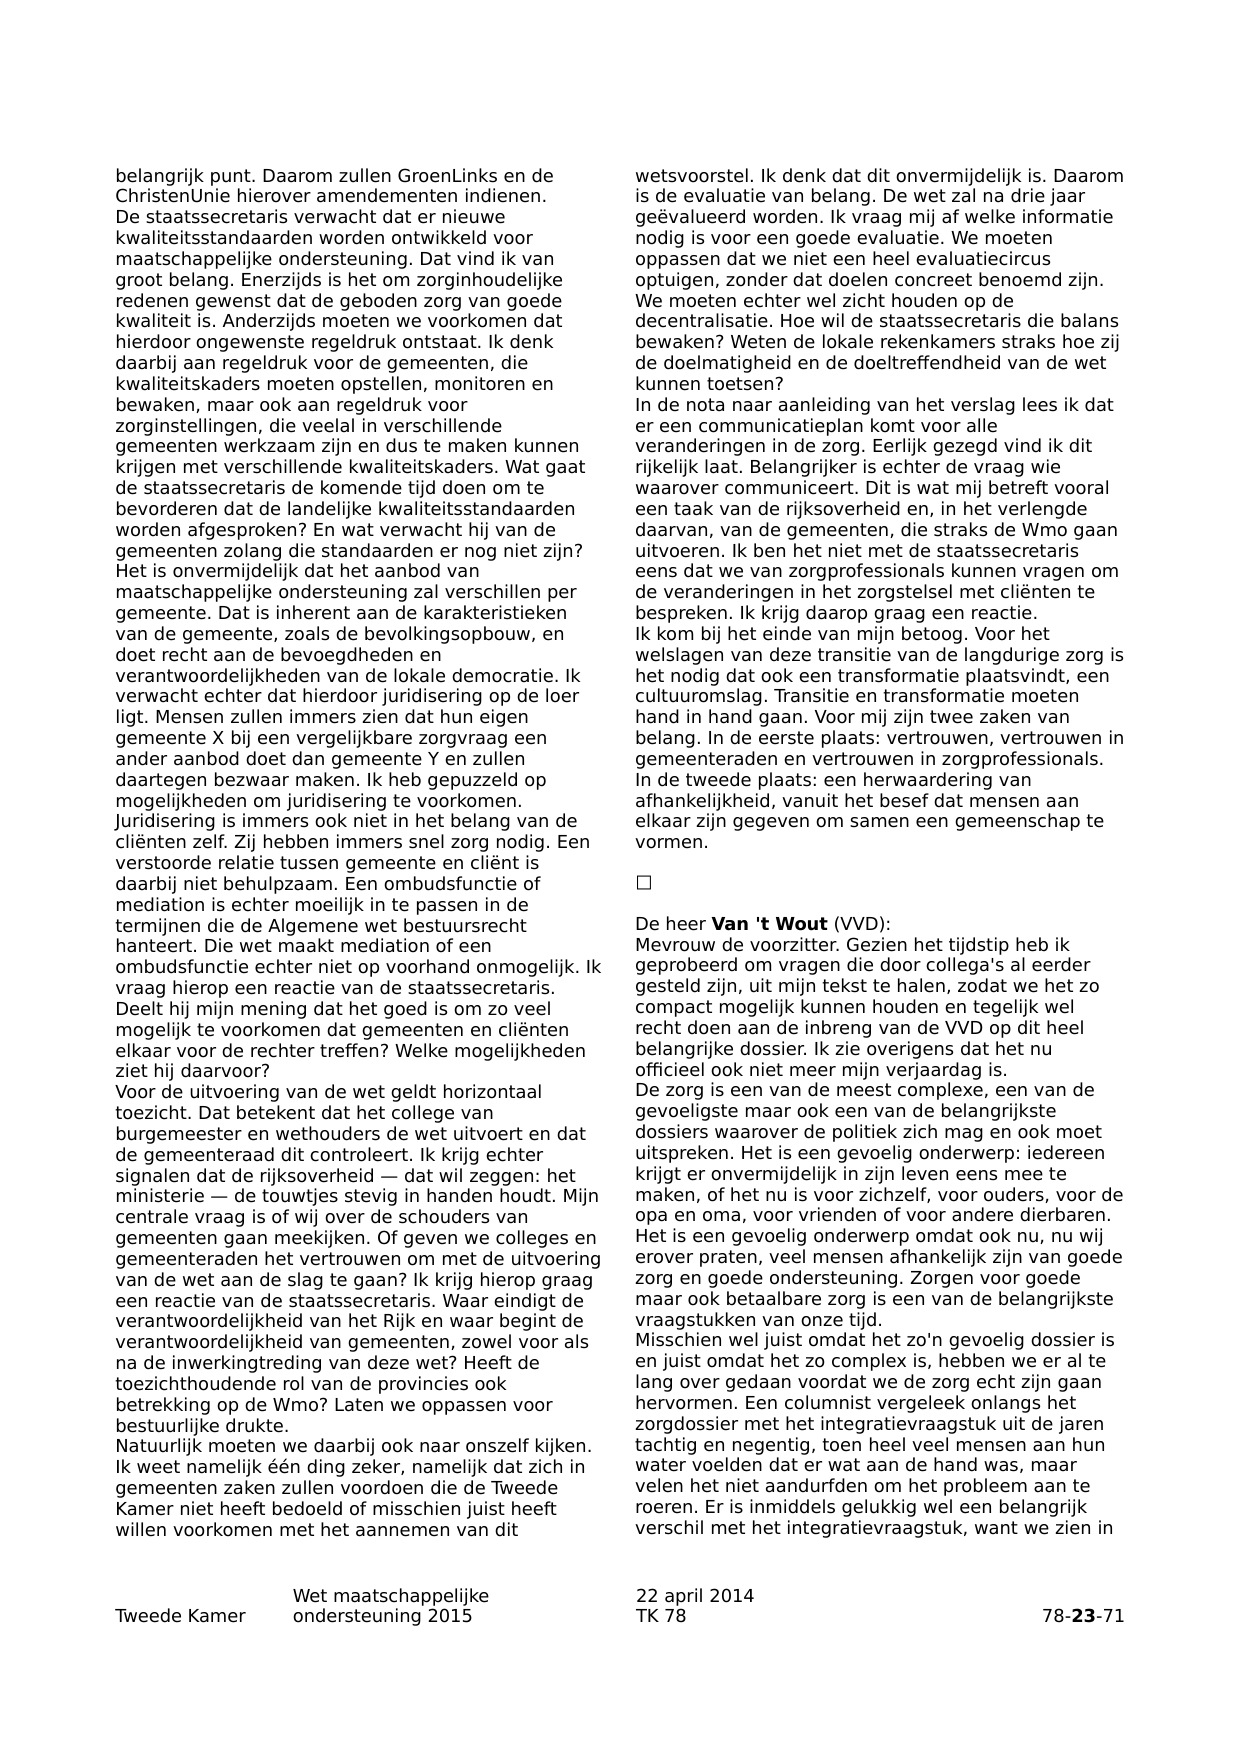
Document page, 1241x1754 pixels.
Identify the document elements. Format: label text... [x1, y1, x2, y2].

text Mevrouw de voorzitter. Gezien het tijdstip heb ik geprobeerd om vragen die door collega's al eerder gesteld zijn, uit mijn tekst te halen, zodat we het zo compact mogelijk kunnen houden en tegelijk wel recht doen aan de inbreng van de VVD op dit heel belangrijke dossier. Ik zie overigens dat het nu officieel ook niet meer mijn verjaardag is. [635, 934, 1125, 1080]
text Voor de uitvoering van de wet geldt horizontaal toezicht. Dat betekent dat het college van burgemeester en wethouders de wet uitvoert en dat de gemeenteraad dit controleert. Ik krijg echter signalen dat de rijksoverheid — dat wil zeggen: het ministerie — de touwtjes stevig in handen houdt. Mijn centrale vraag is of wij over de schouders van gemeenten gaan meekijken. Of geven we colleges en gemeenteraden het vertrouwen om met de uitvoering van de wet aan de slag te gaan? Ik krijg hierop graag een reactie van de staatssecretaris. Waar eindigt de verantwoordelijkheid van het Rijk en waar begint de verantwoordelijkheid van gemeenten, zowel voor als na de inwerkingtreding van deze wet? Heeft de toezichthoudende rol van de provincies ook betrekking op de Wmo? Laten we oppassen voor bestuurlijke drukte. [115, 1082, 605, 1436]
text wetsvoorstel. Ik denk dat dit onvermijdelijk is. Daarom is de evaluatie van belang. De wet zal na drie jaar geëvalueerd worden. Ik vraag mij af welke informatie nodig is voor een goede evaluatie. We moeten oppassen dat we niet een heel evaluatiecircus optuigen, zonder dat doelen concreet benoemd zijn. We moeten echter wel zicht houden op de decentralisatie. Hoe wil de staatssecretaris die balans bewaken? Weten de lokale rekenkamers straks hoe zij de doelmatigheid en de doeltreffendheid van de wet kunnen toetsen? [635, 165, 1125, 394]
text Natuurlijk moeten we daarbij ook naar onszelf kijken. Ik weet namelijk één ding zeker, namelijk dat zich in gemeenten zaken zullen voordoen die de Tweede Kamer niet heeft bedoeld of misschien juist heeft willen voorkomen met het aannemen van dit [115, 1436, 605, 1540]
text De staatssecretaris verwacht dat er nieuwe kwaliteitsstandaarden worden ontwikkeld voor maatschappelijke ondersteuning. Dat vind ik van groot belang. Enerzijds is het om zorginhoudelijke redenen gewenst dat de geboden zorg van goede kwaliteit is. Anderzijds moeten we voorkomen dat hierdoor ongewenste regeldruk ontstaat. Ik denk daarbij aan regeldruk voor de gemeenten, die kwaliteitskaders moeten opstellen, monitoren en bewaken, maar ook aan regeldruk voor zorginstellingen, die veelal in verschillende gemeenten werkzaam zijn en dus te maken kunnen krijgen met verschillende kwaliteitskaders. Wat gaat de staatssecretaris de komende tijd doen om te bevorderen dat de landelijke kwaliteitsstandaarden worden afgesproken? En wat verwacht hij van de gemeenten zolang die standaarden er nog niet zijn? [115, 207, 605, 561]
text Het is onvermijdelijk dat het aanbod van maatschappelijke ondersteuning zal verschillen per gemeente. Dat is inherent aan de karakteristieken van de gemeente, zoals de bevolkingsopbouw, en doet recht aan de bevoegdheden en verantwoordelijkheden van de lokale democratie. Ik verwacht echter dat hierdoor juridisering op de loer ligt. Mensen zullen immers zien dat hun eigen gemeente X bij een vergelijkbare zorgvraag een ander aanbod doet dan gemeente Y en zullen daartegen bezwaar maken. Ik heb gepuzzeld op mogelijkheden om juridisering te voorkomen. Juridisering is immers ook niet in het belang van de cliënten zelf. Zij hebben immers snel zorg nodig. Een verstoorde relatie tussen gemeente en cliënt is daarbij niet behulpzaam. Een ombudsfunctie of mediation is echter moeilijk in te passen in de termijnen die de Algemene wet bestuursrecht hanteert. Die wet maakt mediation of een ombudsfunctie echter niet op voorhand onmogelijk. Ik vraag hierop een reactie van de staatssecretaris. Deelt hij mijn mening dat het goed is om zo veel mogelijk te voorkomen dat gemeenten en cliënten elkaar voor de rechter treffen? Welke mogelijkheden ziet hij daarvoor? [115, 561, 605, 1082]
text De heer Van 't Wout (VVD): [635, 913, 1125, 934]
text ⬜ [635, 873, 1125, 893]
text De zorg is een van de meest complexe, een van de gevoeligste maar ook een van de belangrijkste dossiers waarover de politiek zich mag en ook moet uitspreken. Het is een gevoelig onderwerp: iedereen krijgt er onvermijdelijk in zijn leven eens mee te maken, of het nu is voor zichzelf, voor ouders, voor de opa en oma, voor vrienden of voor andere dierbaren. Het is een gevoelig onderwerp omdat ook nu, nu wij erover praten, veel mensen afhankelijk zijn van goede zorg en goede ondersteuning. Zorgen voor goede maar ook betaalbare zorg is een van de belangrijkste vraagstukken van onze tijd. [635, 1080, 1125, 1330]
text belangrijk punt. Daarom zullen GroenLinks en de ChristenUnie hierover amendementen indienen. [115, 165, 605, 207]
text Misschien wel juist omdat het zo'n gevoelig dossier is en juist omdat het zo complex is, hebben we er al te lang over gedaan voordat we de zorg echt zijn gaan hervormen. Een columnist vergeleek onlangs het zorgdossier met het integratievraagstuk uit de jaren tachtig en negentig, toen heel veel mensen aan hun water voelden dat er wat aan de hand was, maar velen het niet aandurfden om het probleem aan te roeren. Er is inmiddels gelukkig wel een belangrijk verschil met het integratievraagstuk, want we zien in [635, 1330, 1125, 1538]
text Ik kom bij het einde van mijn betoog. Voor het welslagen van deze transitie van de langdurige zorg is het nodig dat ook een transformatie plaatsvindt, een cultuuromslag. Transitie en transformatie moeten hand in hand gaan. Voor mij zijn twee zaken van belang. In de eerste plaats: vertrouwen, vertrouwen in gemeenteraden en vertrouwen in zorgprofessionals. In de tweede plaats: een herwaardering van afhankelijkheid, vanuit het besef dat mensen aan elkaar zijn gegeven om samen een gemeenschap te vormen. [635, 624, 1125, 853]
text In de nota naar aanleiding van het verslag lees ik dat er een communicatieplan komt voor alle veranderingen in de zorg. Eerlijk gezegd vind ik dit rijkelijk laat. Belangrijker is echter de vraag wie waarover communiceert. Dit is wat mij betreft vooral een taak van de rijksoverheid en, in het verlengde daarvan, van de gemeenten, die straks de Wmo gaan uitvoeren. Ik ben het niet met de staatssecretaris eens dat we van zorgprofessionals kunnen vragen om de veranderingen in het zorgstelsel met cliënten te bespreken. Ik krijg daarop graag een reactie. [635, 394, 1125, 624]
